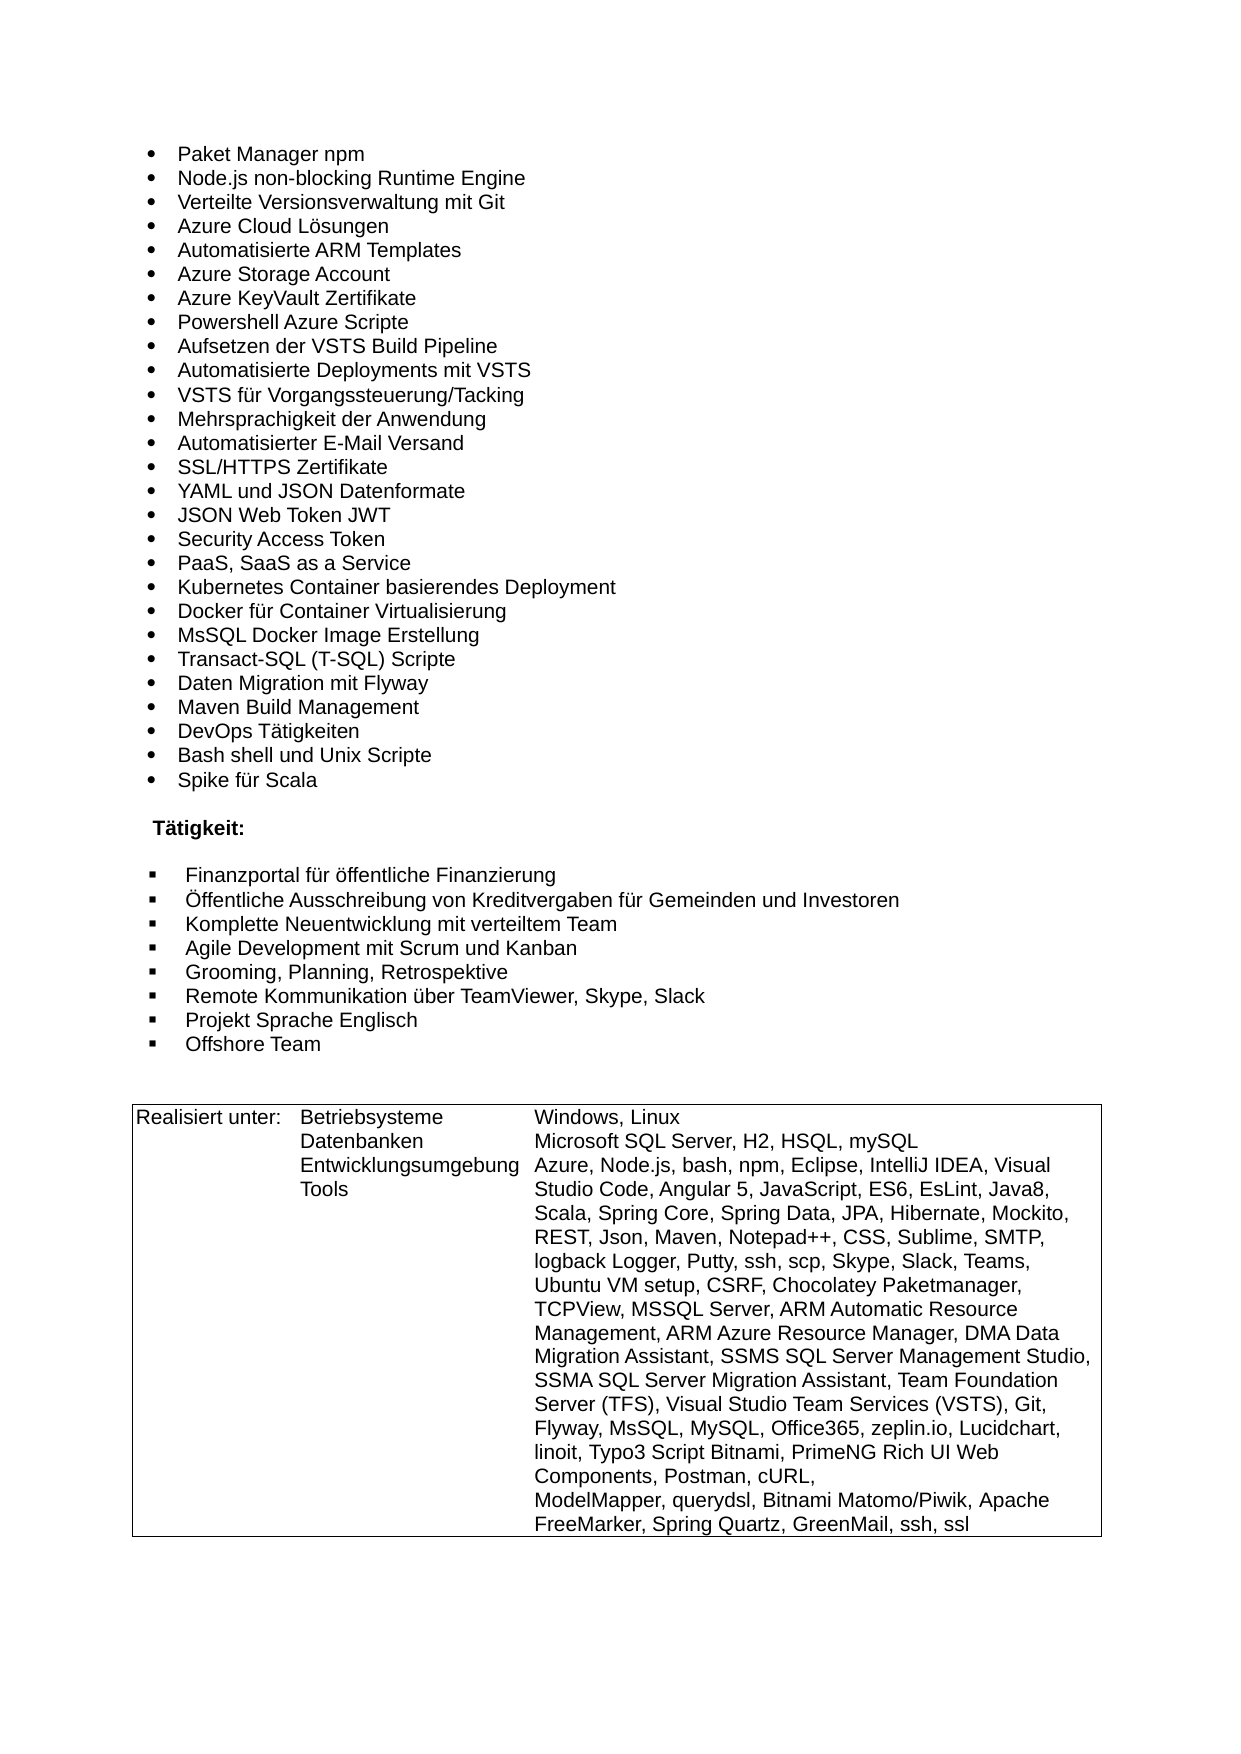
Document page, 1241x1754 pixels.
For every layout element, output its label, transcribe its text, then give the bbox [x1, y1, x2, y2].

list Remote Kommunikation über TeamViewer, Skype, Slack [148, 984, 1110, 1008]
table_cell Entwicklungsumgebung Tools [297, 1153, 531, 1536]
list Mehrsprachigkeit der Anwendung [148, 406, 1110, 431]
list PaaS, SaaS as a Service [148, 551, 1110, 575]
list Azure Storage Account [148, 262, 1110, 286]
table_cell Azure, Node.js, bash, npm, Eclipse, IntelliJ IDEA, Visual Studio Code, Angular 5, JavaScript, ES6, EsLint, Java8, Scala, Spring Core, Spring Data, JPA, Hibernate, Mockito, REST, Json, Maven, Notepad++, CSS, Sublime, SMTP, logback Logger, Putty, ssh, scp, Skype, Slack, Teams, Ubuntu VM setup, CSRF, Chocolatey Paketmanager, TCPView, MSSQL Server, ARM Automatic Resource Management, ARM Azure Resource Manager, DMA Data Migration Assistant, SSMS SQL Server Management Studio, SSMA SQL Server Migration Assistant, Team Foundation Server (TFS), Visual Studio Team Services (VSTS), Git, Flyway, MsSQL, MySQL, Office365, zeplin.io, Lucidchart, linoit, Typo3 Script Bitnami, PrimeNG Rich UI Web Components, Postman, cURL, ModelMapper, querydsl, Bitnami Matomo/Piwik, Apache FreeMarker, Spring Quartz, GreenMail, ssh, ssl [531, 1153, 1101, 1536]
list Grooming, Planning, Retrospektive [148, 959, 1110, 984]
list Offshore Team [148, 1032, 1110, 1056]
table_header Betriebsysteme Datenbanken [297, 1105, 531, 1153]
list Komplette Neuentwicklung mit verteiltem Team [148, 911, 1110, 936]
table_header Windows, Linux Microsoft SQL Server, H2, HSQL, mySQL [531, 1105, 1101, 1153]
list Spike für Scala [148, 767, 1110, 791]
list Finanzportal für öffentliche Finanzierung [148, 863, 1110, 887]
list JSON Web Token JWT [148, 503, 1110, 527]
list Kubernetes Container basierendes Deployment [148, 575, 1110, 599]
list Automatisierter E-Mail Versand [148, 431, 1110, 454]
list Öffentliche Ausschreibung von Kreditvergaben für Gemeinden und Investoren [148, 887, 1110, 911]
list YAML und JSON Datenformate [148, 479, 1110, 503]
list Transact-SQL (T-SQL) Scripte [148, 647, 1110, 671]
table_cell [133, 1153, 297, 1536]
list VSTS für Vorgangssteuerung/Tacking [148, 382, 1110, 406]
list Node.js non-blocking Runtime Engine [148, 166, 1110, 190]
list DevOps Tätigkeiten [148, 719, 1110, 743]
list Agile Development mit Scrum und Kanban [148, 936, 1110, 959]
list Docker für Container Virtualisierung [148, 599, 1110, 623]
list Automatisierte ARM Templates [148, 238, 1110, 262]
list SSL/HTTPS Zertifikate [148, 454, 1110, 479]
text Tätigkeit: [152, 815, 1110, 839]
list Maven Build Management [148, 695, 1110, 719]
list MsSQL Docker Image Erstellung [148, 623, 1110, 647]
list Azure Cloud Lösungen [148, 214, 1110, 238]
list Daten Migration mit Flyway [148, 671, 1110, 695]
list Projekt Sprache Englisch [148, 1008, 1110, 1032]
list Aufsetzen der VSTS Build Pipeline [148, 334, 1110, 358]
list Security Access Token [148, 527, 1110, 551]
list Automatisierte Deployments mit VSTS [148, 358, 1110, 382]
list Powershell Azure Scripte [148, 310, 1110, 334]
table_header Realisiert unter: [133, 1105, 297, 1153]
list Bash shell und Unix Scripte [148, 743, 1110, 767]
list Azure KeyVault Zertifikate [148, 286, 1110, 310]
list Verteilte Versionsverwaltung mit Git [148, 190, 1110, 214]
list Paket Manager npm [148, 142, 1110, 166]
